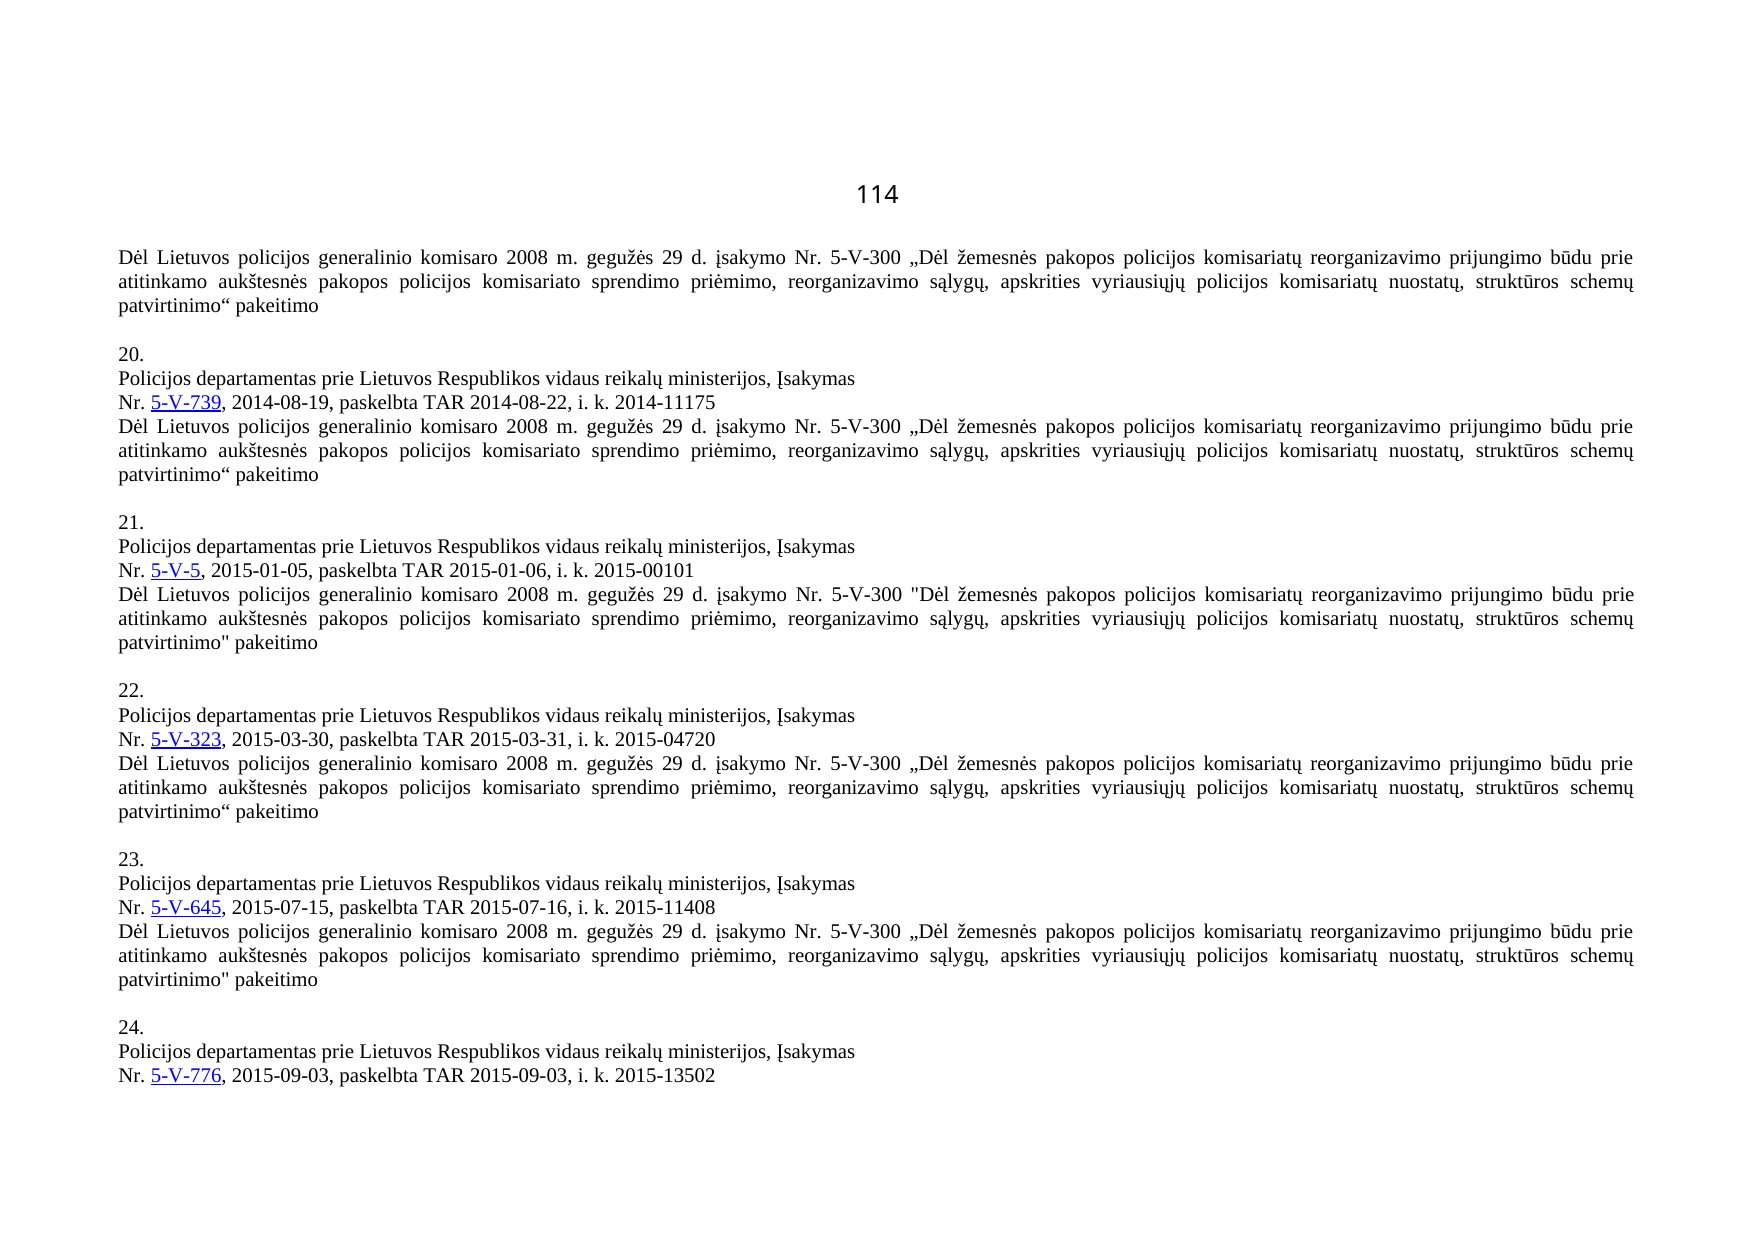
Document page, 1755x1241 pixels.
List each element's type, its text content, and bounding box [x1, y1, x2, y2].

text Policijos departamentas prie Lietuvos Respublikos vidaus reikalų ministerijos, Įsakymas [118, 366, 1636, 390]
text Dėl Lietuvos policijos generalinio komisaro 2008 m. gegužės 29 d. įsakymo Nr. 5-V-300 „Dėl žemesnės pakopos policijos komisariatų reorganizavimo prijungimo būdu prie atitinkamo aukštesnės pakopos policijos komisariato sprendimo priėmimo, reorganizavimo sąlygų, apskrities vyriausiųjų policijos komisariatų nuostatų, struktūros schemų patvirtinimo“ pakeitimo [118, 751, 1636, 823]
text 20. [118, 342, 1636, 366]
text Nr. 5-V-645, 2015-07-15, paskelbta TAR 2015-07-16, i. k. 2015-11408 [118, 895, 1636, 919]
text 22. [118, 678, 1636, 702]
text 23. [118, 847, 1636, 871]
text Policijos departamentas prie Lietuvos Respublikos vidaus reikalų ministerijos, Įsakymas [118, 534, 1636, 558]
text Dėl Lietuvos policijos generalinio komisaro 2008 m. gegužės 29 d. įsakymo Nr. 5-V-300 „Dėl žemesnės pakopos policijos komisariatų reorganizavimo prijungimo būdu prie atitinkamo aukštesnės pakopos policijos komisariato sprendimo priėmimo, reorganizavimo sąlygų, apskrities vyriausiųjų policijos komisariatų nuostatų, struktūros schemų patvirtinimo“ pakeitimo [118, 414, 1636, 486]
text 21. [118, 510, 1636, 534]
text Policijos departamentas prie Lietuvos Respublikos vidaus reikalų ministerijos, Įsakymas [118, 702, 1636, 727]
text Dėl Lietuvos policijos generalinio komisaro 2008 m. gegužės 29 d. įsakymo Nr. 5-V-300 "Dėl žemesnės pakopos policijos komisariatų reorganizavimo prijungimo būdu prie atitinkamo aukštesnės pakopos policijos komisariato sprendimo priėmimo, reorganizavimo sąlygų, apskrities vyriausiųjų policijos komisariatų nuostatų, struktūros schemų patvirtinimo" pakeitimo [118, 582, 1636, 654]
text Nr. 5-V-323, 2015-03-30, paskelbta TAR 2015-03-31, i. k. 2015-04720 [118, 727, 1636, 751]
text Dėl Lietuvos policijos generalinio komisaro 2008 m. gegužės 29 d. įsakymo Nr. 5-V-300 „Dėl žemesnės pakopos policijos komisariatų reorganizavimo prijungimo būdu prie atitinkamo aukštesnės pakopos policijos komisariato sprendimo priėmimo, reorganizavimo sąlygų, apskrities vyriausiųjų policijos komisariatų nuostatų, struktūros schemų patvirtinimo“ pakeitimo [118, 245, 1636, 317]
text Policijos departamentas prie Lietuvos Respublikos vidaus reikalų ministerijos, Įsakymas [118, 871, 1636, 895]
text Dėl Lietuvos policijos generalinio komisaro 2008 m. gegužės 29 d. įsakymo Nr. 5-V-300 „Dėl žemesnės pakopos policijos komisariatų reorganizavimo prijungimo būdu prie atitinkamo aukštesnės pakopos policijos komisariato sprendimo priėmimo, reorganizavimo sąlygų, apskrities vyriausiųjų policijos komisariatų nuostatų, struktūros schemų patvirtinimo" pakeitimo [118, 919, 1636, 991]
text 24. [118, 1015, 1636, 1039]
text Nr. 5-V-739, 2014-08-19, paskelbta TAR 2014-08-22, i. k. 2014-11175 [118, 390, 1636, 414]
text Nr. 5-V-776, 2015-09-03, paskelbta TAR 2015-09-03, i. k. 2015-13502 [118, 1063, 1636, 1087]
text Policijos departamentas prie Lietuvos Respublikos vidaus reikalų ministerijos, Įsakymas [118, 1039, 1636, 1063]
text Nr. 5-V-5, 2015-01-05, paskelbta TAR 2015-01-06, i. k. 2015-00101 [118, 558, 1636, 582]
